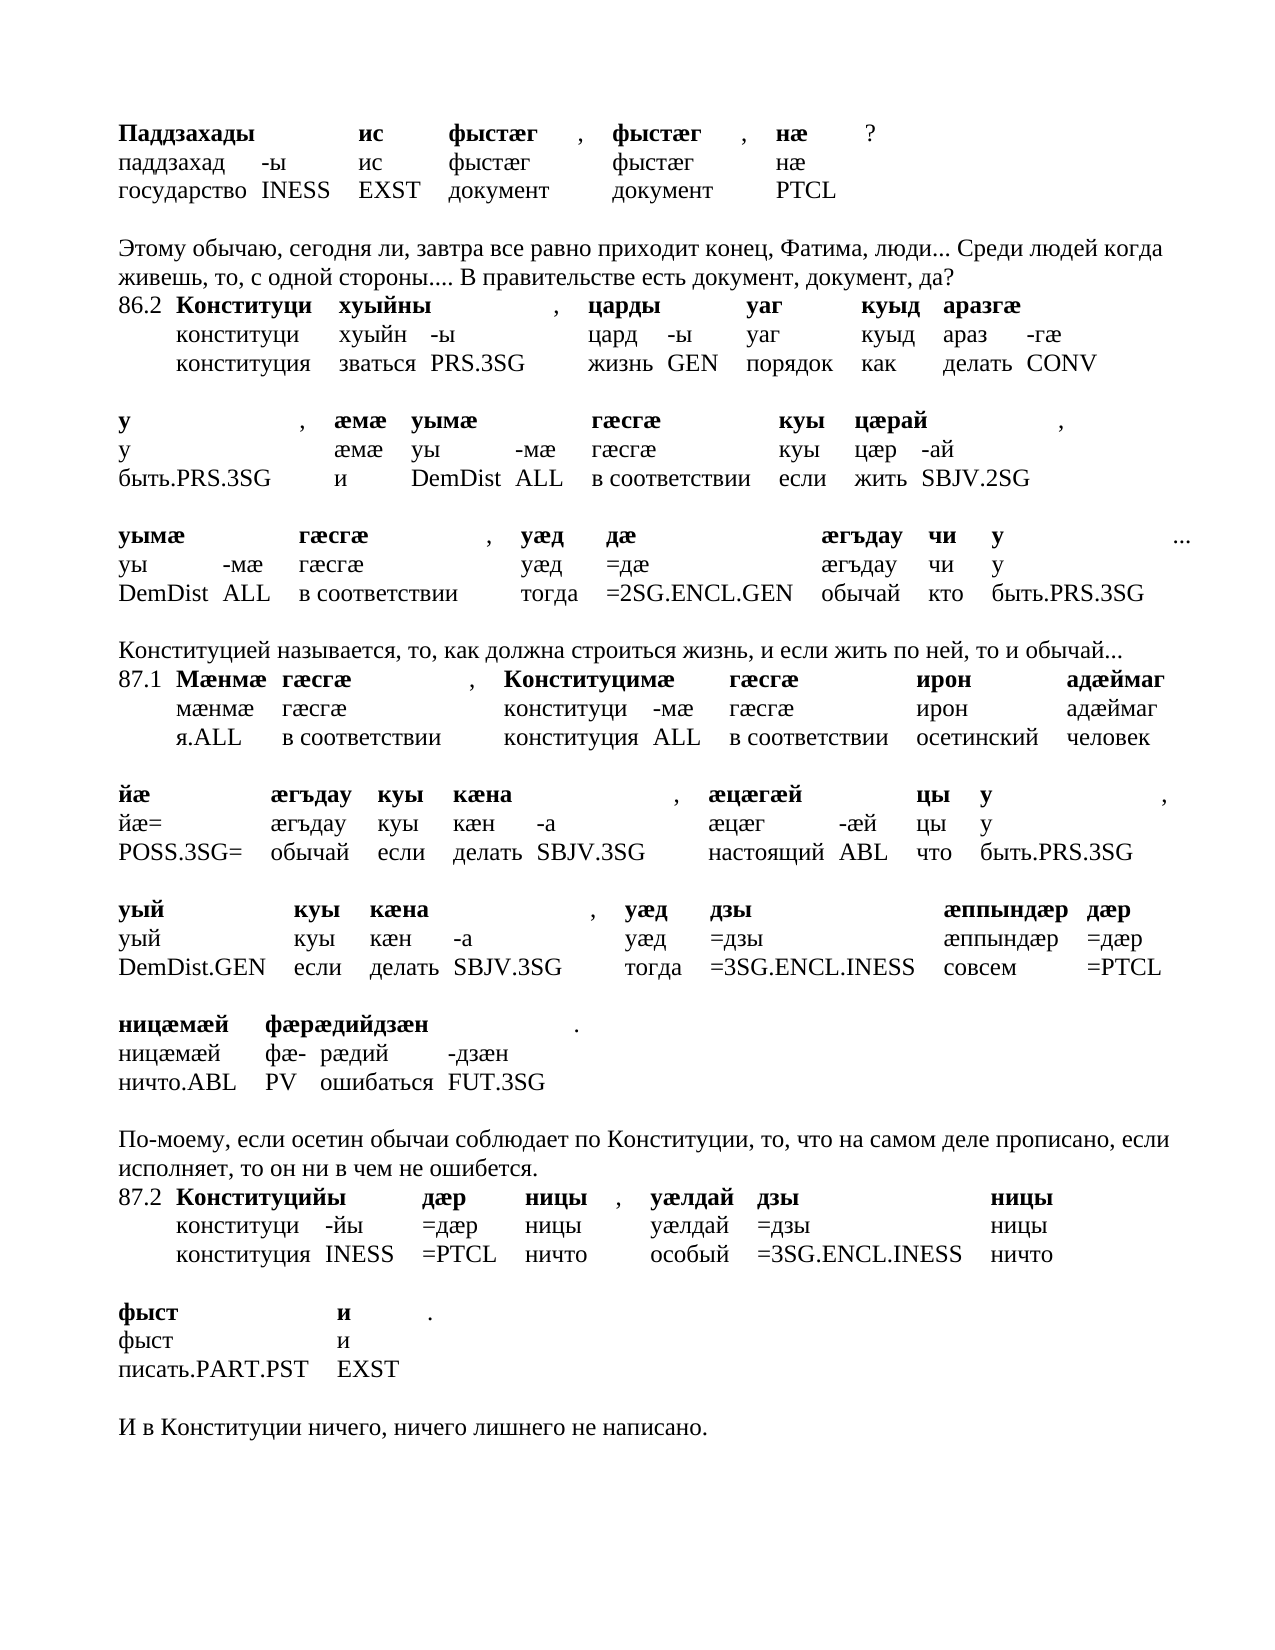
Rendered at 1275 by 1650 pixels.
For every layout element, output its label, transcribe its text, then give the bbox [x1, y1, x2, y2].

text =3SG.ENCL.INESS [710, 952, 916, 981]
text и [337, 1326, 399, 1354]
text документ [612, 176, 713, 204]
text -ы [667, 319, 718, 348]
text уымæ [118, 521, 285, 549]
text , [741, 118, 762, 147]
text кæн [369, 923, 439, 952]
text кæна [453, 779, 659, 808]
text уæд [624, 894, 696, 923]
text куыд [861, 319, 915, 348]
text у [980, 808, 1133, 837]
text -ай [921, 434, 1030, 463]
text гæсгæ [299, 549, 458, 578]
text ирон [916, 664, 1053, 693]
text уы [118, 549, 208, 578]
text цæр [854, 434, 907, 463]
text CONV [1026, 348, 1097, 377]
text быть.PRS.3SG [991, 578, 1145, 607]
text ис [358, 118, 434, 147]
text . [573, 1009, 594, 1038]
text ницæмæй [118, 1038, 237, 1067]
text фæрæдийдзæн [265, 1009, 559, 1038]
text дзы [710, 894, 929, 923]
text PV [265, 1067, 306, 1096]
text куы [778, 434, 827, 463]
text DemDist [118, 578, 208, 607]
text FUT.3SG [448, 1067, 546, 1096]
text конституци [504, 693, 639, 722]
text цæрай [854, 406, 1044, 434]
text если [294, 952, 342, 981]
text уый [118, 894, 280, 923]
text ALL [515, 463, 564, 492]
text фыстæг [612, 118, 727, 147]
text я.ALL [176, 722, 254, 751]
text дæр [422, 1182, 511, 1211]
text Мæнмæ [176, 664, 268, 693]
text =PTCL [1087, 952, 1162, 981]
text если [377, 837, 425, 866]
text æгъдау [270, 779, 363, 808]
text Конституцийы [176, 1182, 408, 1211]
text и [334, 463, 383, 492]
text Конституцимæ [504, 664, 715, 693]
text фыстæг [612, 147, 713, 176]
text жить [854, 463, 907, 492]
text æцæгæй [708, 779, 902, 808]
text если [778, 463, 827, 492]
text -ы [261, 147, 331, 176]
text ... [1172, 521, 1193, 549]
text кæн [453, 808, 523, 837]
text мæнмæ [176, 693, 254, 722]
text INESS [325, 1239, 394, 1268]
text человек [1066, 722, 1157, 751]
text конституция [504, 722, 639, 751]
text быть.PRS.3SG [118, 463, 272, 492]
text EXST [337, 1354, 399, 1383]
text хуыйн [338, 319, 416, 348]
text конституци [176, 1211, 311, 1239]
text SBJV.2SG [921, 463, 1030, 492]
text -мæ [515, 434, 564, 463]
text и [337, 1297, 413, 1326]
text ницы [990, 1182, 1067, 1211]
text Паддзахады [118, 118, 344, 147]
text делать [369, 952, 439, 981]
text -йы [325, 1211, 394, 1239]
text осетинский [916, 722, 1039, 751]
text йæ= [118, 808, 243, 837]
text в соответствии [282, 722, 441, 751]
text конституция [176, 348, 311, 377]
text фыст [118, 1326, 309, 1354]
text аразгæ [943, 291, 1111, 319]
text как [861, 348, 915, 377]
text =дзы [710, 923, 916, 952]
text фыст [118, 1297, 323, 1326]
text дæ [606, 521, 807, 549]
text , [469, 664, 490, 693]
text цы [916, 808, 952, 837]
text =дзы [757, 1211, 963, 1239]
text царды [588, 291, 732, 319]
text куы [377, 779, 439, 808]
text фæ- [265, 1038, 306, 1067]
text По-моему, если осетин обычаи соблюдает по Конституции, то, что на самом деле прописано, если исполняет, то он ни в чем не ошибется. [118, 1124, 1249, 1182]
text æгъдау [821, 521, 914, 549]
text настоящий [708, 837, 825, 866]
text куы [778, 406, 841, 434]
text DemDist [411, 463, 501, 492]
text куы [294, 894, 356, 923]
text уаг [746, 319, 833, 348]
text ис [358, 147, 421, 176]
text йæ [118, 779, 257, 808]
text особый [650, 1239, 729, 1268]
text ? [864, 118, 886, 147]
text фыстæг [448, 118, 563, 147]
text æгъдау [821, 549, 900, 578]
text ничто [990, 1239, 1053, 1268]
text ницы [525, 1182, 602, 1211]
text уаг [746, 291, 847, 319]
text гæсгæ [729, 693, 889, 722]
text араз [943, 319, 1013, 348]
text , [577, 118, 598, 147]
text PTCL [776, 176, 837, 204]
text дæр [1087, 894, 1176, 923]
text кто [928, 578, 964, 607]
text чи [928, 549, 964, 578]
text адæймаг [1066, 664, 1171, 693]
text уæд [521, 549, 578, 578]
text обычай [270, 837, 349, 866]
text . [427, 1297, 448, 1326]
text =2SG.ENCL.GEN [606, 578, 794, 607]
text гæсгæ [729, 664, 902, 693]
text 87.1 [118, 664, 162, 693]
text , [486, 521, 507, 549]
text ничто.ABL [118, 1067, 237, 1096]
text куы [377, 808, 425, 837]
text конституци [176, 319, 311, 348]
text Конституци [176, 291, 325, 319]
text , [1058, 406, 1079, 434]
text =PTCL [422, 1239, 497, 1268]
text 86.2 [118, 291, 162, 319]
text цы [916, 779, 966, 808]
text INESS [261, 176, 331, 204]
text ALL [653, 722, 701, 751]
text =дæр [1087, 923, 1162, 952]
text документ [448, 176, 549, 204]
text кæна [369, 894, 576, 923]
text фыстæг [448, 147, 549, 176]
text куыд [861, 291, 929, 319]
text -мæ [653, 693, 701, 722]
text делать [453, 837, 523, 866]
text куы [294, 923, 342, 952]
text хуыйны [338, 291, 539, 319]
text DemDist.GEN [118, 952, 266, 981]
text -æй [838, 808, 888, 837]
text уæд [624, 923, 682, 952]
text æппындæр [943, 923, 1059, 952]
text гæсгæ [282, 664, 455, 693]
text дзы [757, 1182, 977, 1211]
text -дзæн [448, 1038, 546, 1067]
text , [615, 1182, 636, 1211]
text порядок [746, 348, 833, 377]
text у [118, 434, 272, 463]
text делать [943, 348, 1013, 377]
text писать.PART.PST [118, 1354, 309, 1383]
text ошибаться [320, 1067, 434, 1096]
text , [673, 779, 694, 808]
text ничто [525, 1239, 588, 1268]
text ирон [916, 693, 1039, 722]
text =дæр [422, 1211, 497, 1239]
text у [991, 549, 1145, 578]
text æмæ [334, 406, 397, 434]
text ALL [222, 578, 271, 607]
text GEN [667, 348, 718, 377]
text у [980, 779, 1147, 808]
text ницы [990, 1211, 1053, 1239]
text гæсгæ [282, 693, 441, 722]
text тогда [624, 952, 682, 981]
text Этому обычаю, сегодня ли, завтра все равно приходит конец, Фатима, люди... Среди людей когда живешь, то, с одной стороны.... В правительстве есть документ, документ, да? [118, 233, 1249, 291]
text æцæг [708, 808, 825, 837]
text уæлдай [650, 1182, 743, 1211]
text -ы [430, 319, 525, 348]
text зваться [338, 348, 416, 377]
text уы [411, 434, 501, 463]
text -гæ [1026, 319, 1097, 348]
text ницы [525, 1211, 588, 1239]
text нæ [776, 118, 851, 147]
text в соответствии [299, 578, 458, 607]
text конституция [176, 1239, 311, 1268]
text æппындæр [943, 894, 1073, 923]
text æгъдау [270, 808, 349, 837]
text государство [118, 176, 247, 204]
text совсем [943, 952, 1059, 981]
text уый [118, 923, 266, 952]
text И в Конституции ничего, ничего лишнего не написано. [118, 1412, 1249, 1441]
text EXST [358, 176, 421, 204]
text быть.PRS.3SG [980, 837, 1133, 866]
text Конституцией называется, то, как должна строиться жизнь, и если жить по ней, то и обычай... [118, 636, 1249, 664]
text , [590, 894, 611, 923]
text SBJV.3SG [453, 952, 562, 981]
text гæсгæ [591, 434, 751, 463]
text гæсгæ [299, 521, 472, 549]
text =дæ [606, 549, 794, 578]
text чи [928, 521, 978, 549]
text -мæ [222, 549, 271, 578]
text уæд [521, 521, 592, 549]
text адæймаг [1066, 693, 1157, 722]
text паддзахад [118, 147, 247, 176]
text нæ [776, 147, 837, 176]
text PRS.3SG [430, 348, 525, 377]
text цард [588, 319, 653, 348]
text тогда [521, 578, 578, 607]
text , [1161, 779, 1182, 808]
text , [553, 291, 574, 319]
text обычай [821, 578, 900, 607]
text рæдий [320, 1038, 434, 1067]
text жизнь [588, 348, 653, 377]
text уымæ [411, 406, 578, 434]
text у [118, 406, 285, 434]
text ABL [838, 837, 888, 866]
text ницæмæй [118, 1009, 251, 1038]
text 87.2 [118, 1182, 162, 1211]
text æмæ [334, 434, 383, 463]
text что [916, 837, 952, 866]
text SBJV.3SG [536, 837, 646, 866]
text =3SG.ENCL.INESS [757, 1239, 963, 1268]
text POSS.3SG= [118, 837, 243, 866]
text , [299, 406, 320, 434]
text у [991, 521, 1159, 549]
text в соответствии [729, 722, 889, 751]
text гæсгæ [591, 406, 765, 434]
text уæлдай [650, 1211, 729, 1239]
text в соответствии [591, 463, 751, 492]
text -а [536, 808, 646, 837]
text -а [453, 923, 562, 952]
